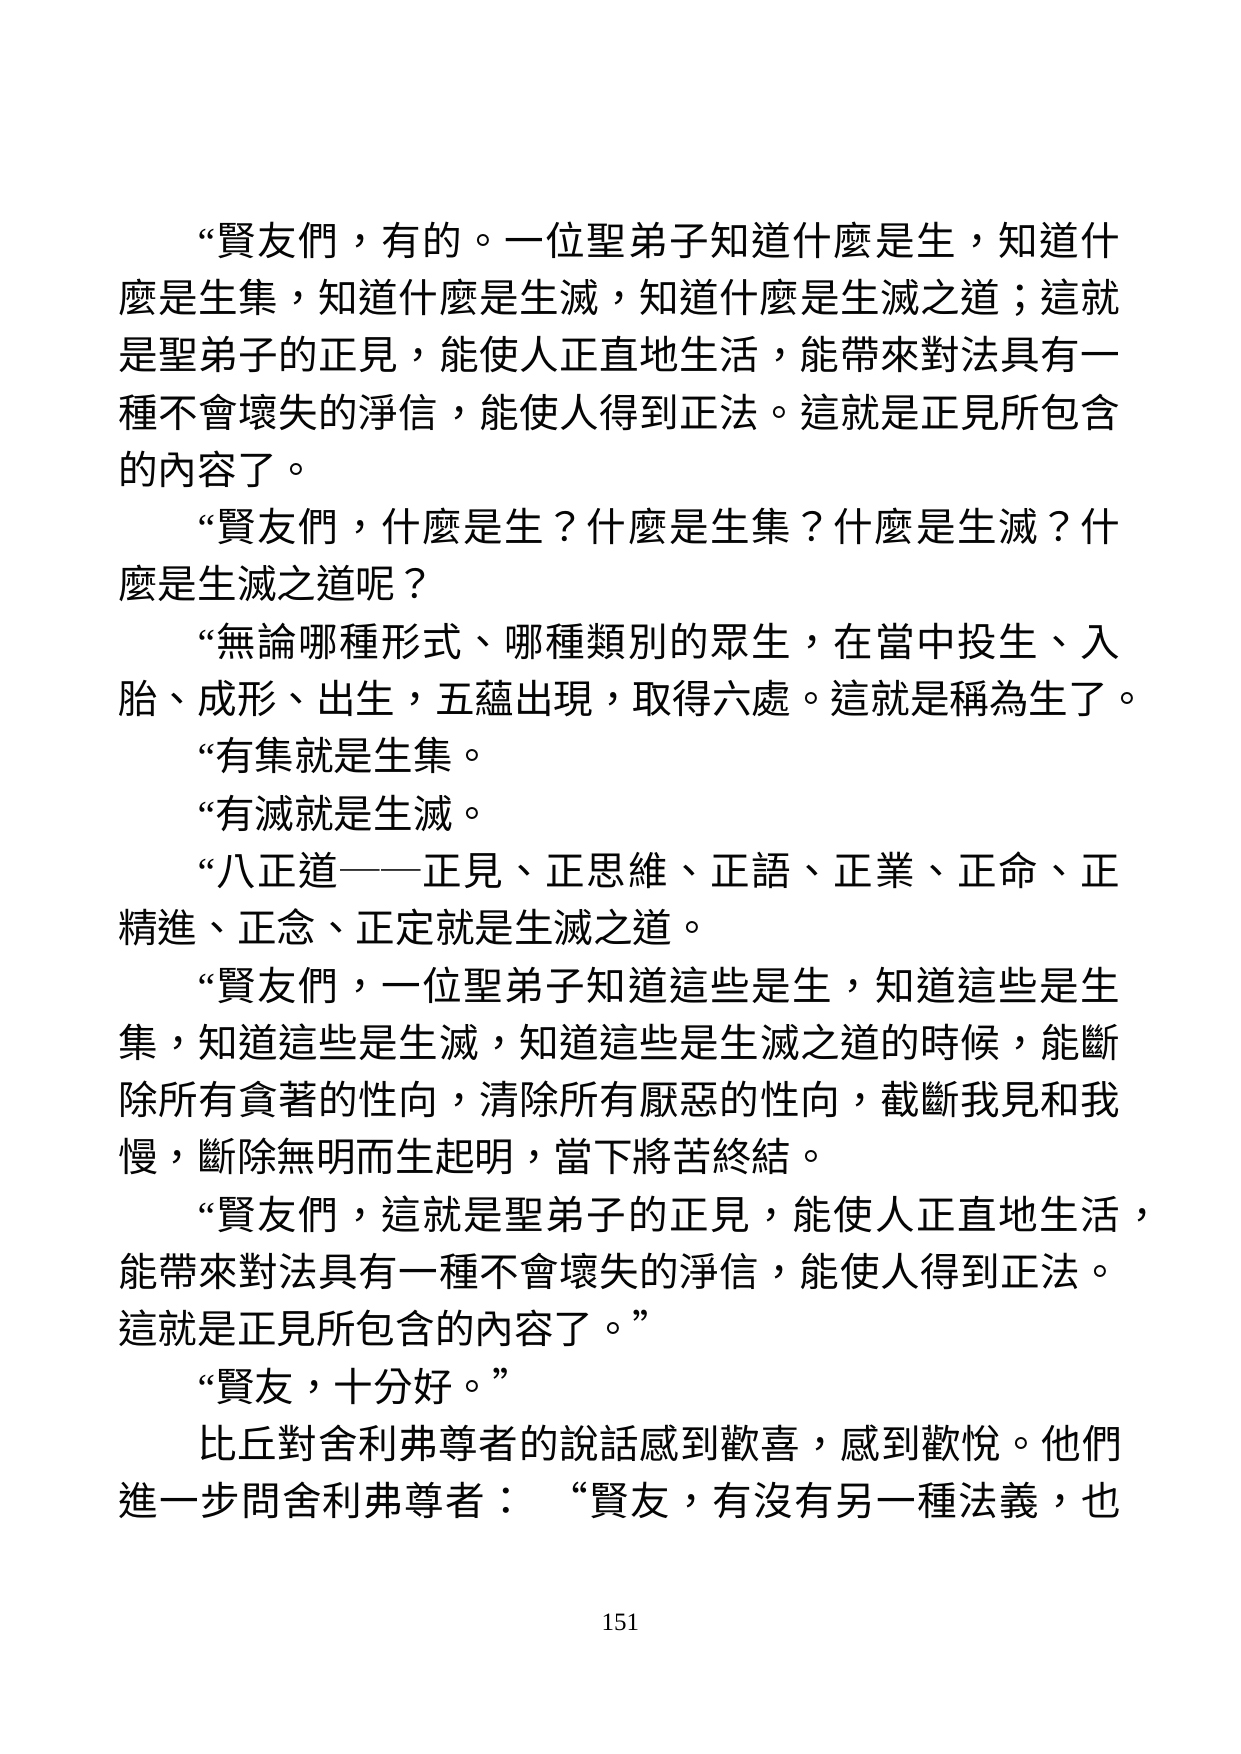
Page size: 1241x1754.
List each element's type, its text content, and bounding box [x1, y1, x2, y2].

text “賢友，十分好。” [118, 1355, 1122, 1412]
text “賢友們，有的。一位聖弟子知道什麼是生，知道什麼是生集，知道什麼是生滅，知道什麼是生滅之道；這就是聖弟子的正見，能使人正直地生活，能帶來對法具有一種不會壞失的淨信，能使人得到正法。這就是正見所包含的內容了。 [118, 209, 1122, 496]
text “八正道──正見、正思維、正語、正業、正命、正精進、正念、正定就是生滅之道。 [118, 839, 1122, 954]
text 比丘對舍利弗尊者的說話感到歡喜，感到歡悅。他們進一步問舍利弗尊者： “賢友，有沒有另一種法義，也 [118, 1412, 1122, 1527]
text “有集就是生集。 [118, 725, 1122, 782]
text “賢友們，這就是聖弟子的正見，能使人正直地生活，能帶來對法具有一種不會壞失的淨信，能使人得到正法。這就是正見所包含的內容了。” [118, 1183, 1122, 1355]
text “賢友們，一位聖弟子知道這些是生，知道這些是生集，知道這些是生滅，知道這些是生滅之道的時候，能斷除所有貪著的性向，清除所有厭惡的性向，截斷我見和我慢，斷除無明而生起明，當下將苦終結。 [118, 954, 1122, 1183]
text “有滅就是生滅。 [118, 782, 1122, 839]
text “賢友們，什麼是生？什麼是生集？什麼是生滅？什麼是生滅之道呢？ [118, 496, 1122, 610]
text “無論哪種形式、哪種類別的眾生，在當中投生、入胎、成形、出生，五蘊出現，取得六處。這就是稱為生了。 [118, 610, 1122, 725]
